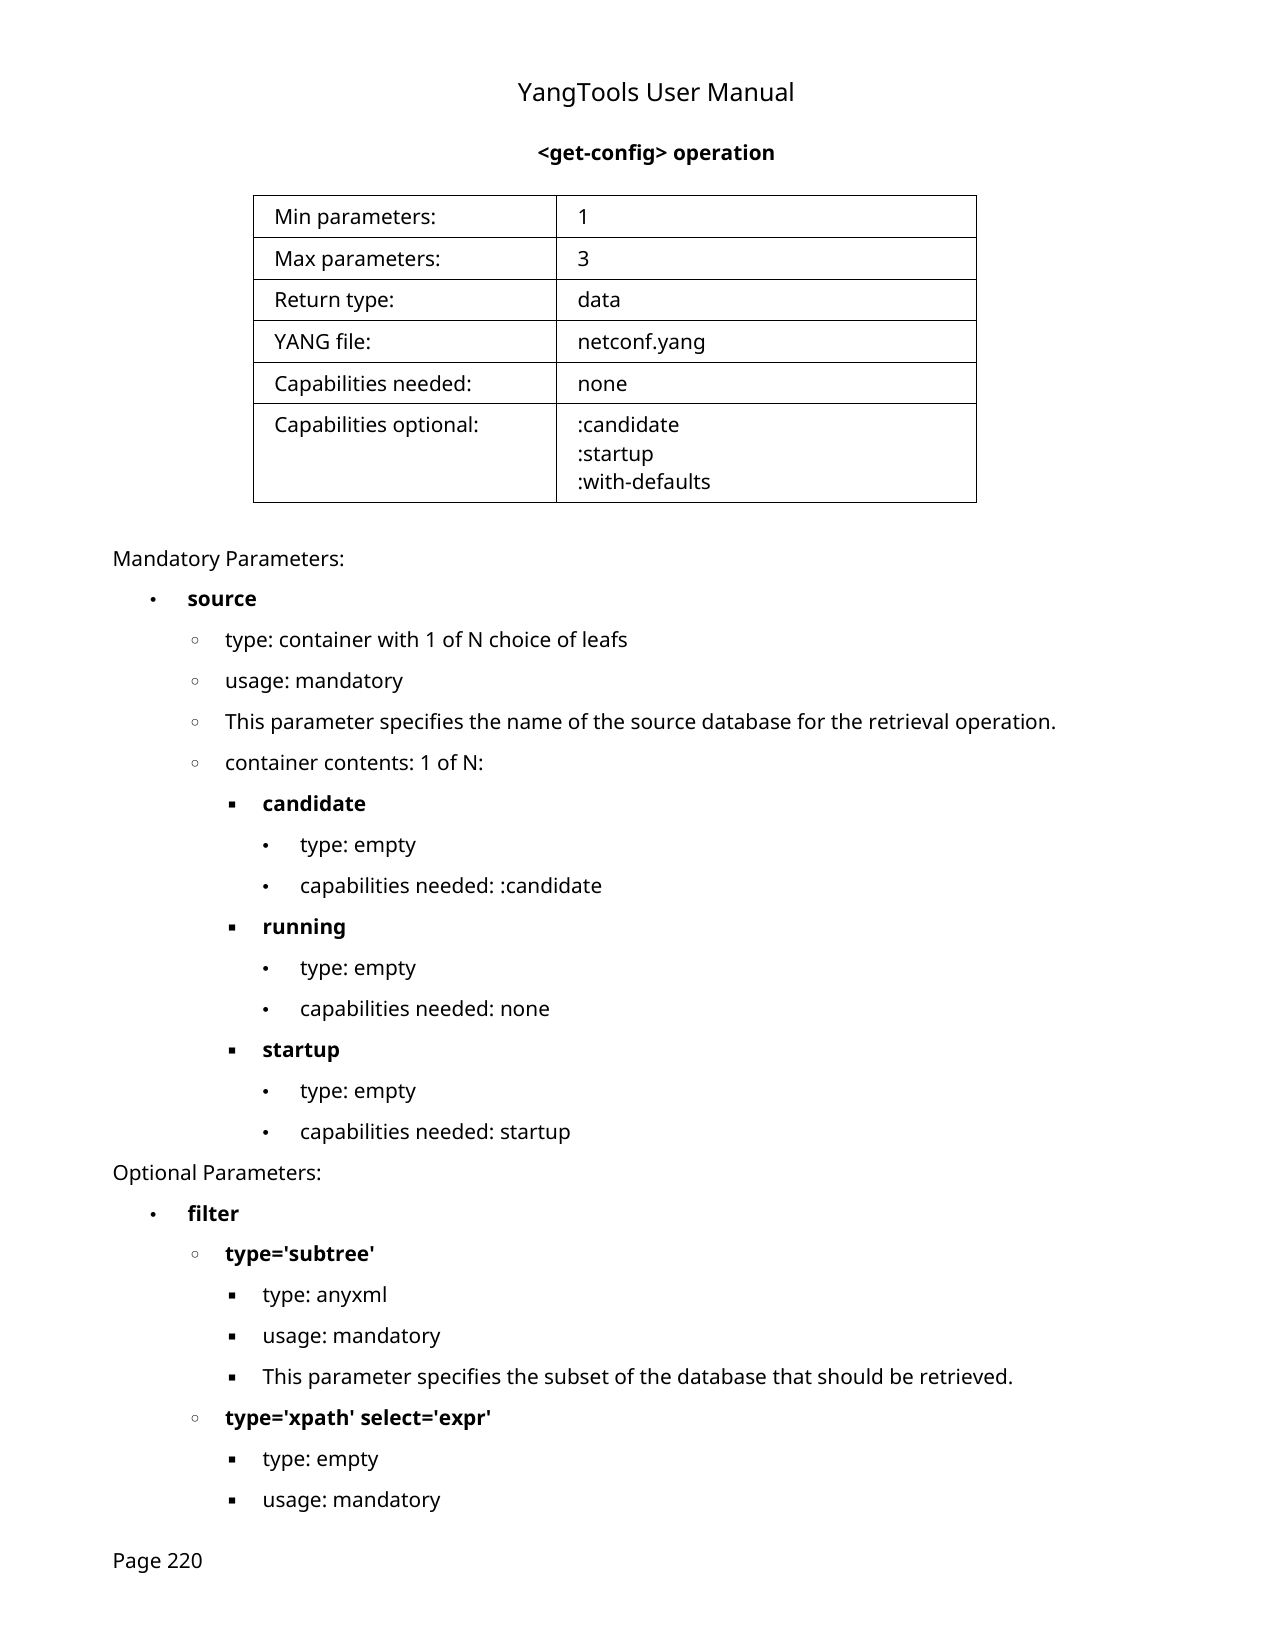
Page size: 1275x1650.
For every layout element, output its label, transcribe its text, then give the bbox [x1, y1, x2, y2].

table_cell netconf.yang [557, 321, 976, 362]
table_header Min parameters: [254, 196, 556, 237]
list type: container with 1 of N choice of leafs [187, 626, 1200, 654]
list running [225, 912, 1200, 941]
list type='subtree' [187, 1239, 1200, 1268]
subtitle <get-config> operation [127, 138, 1185, 167]
list This parameter specifies the subset of the database that should be retrieved. [225, 1362, 1200, 1391]
table_cell Max parameters: [254, 238, 556, 278]
text Optional Parameters: [112, 1158, 1200, 1186]
list type: empty [262, 830, 1200, 859]
list type: empty [262, 1076, 1200, 1104]
list type='xpath' select='expr' [187, 1403, 1200, 1432]
list usage: mandatory [225, 1321, 1200, 1350]
table_cell YANG file: [254, 321, 556, 362]
list capabilities needed: none [262, 994, 1200, 1022]
table_cell :candidate :startup :with-defaults [557, 404, 976, 502]
list type: empty [262, 953, 1200, 981]
table_cell Capabilities needed: [254, 363, 556, 403]
table_cell Return type: [254, 280, 556, 320]
list type: anyxml [225, 1281, 1200, 1309]
table_cell none [557, 363, 976, 403]
text Mandatory Parameters: [112, 544, 1200, 572]
table_cell 3 [557, 238, 976, 278]
list candidate [225, 789, 1200, 818]
table_header 1 [557, 196, 976, 237]
list usage: mandatory [225, 1485, 1200, 1514]
list filter [150, 1199, 1200, 1227]
table_cell Capabilities optional: [254, 404, 556, 502]
list startup [225, 1035, 1200, 1063]
list This parameter specifies the name of the source database for the retrieval operation. [187, 707, 1200, 736]
list container contents: 1 of N: [187, 748, 1200, 777]
list usage: mandatory [187, 666, 1200, 695]
list type: empty [225, 1444, 1200, 1473]
list source [150, 584, 1200, 613]
list capabilities needed: :candidate [262, 871, 1200, 899]
list capabilities needed: startup [262, 1117, 1200, 1145]
table_cell data [557, 280, 976, 320]
